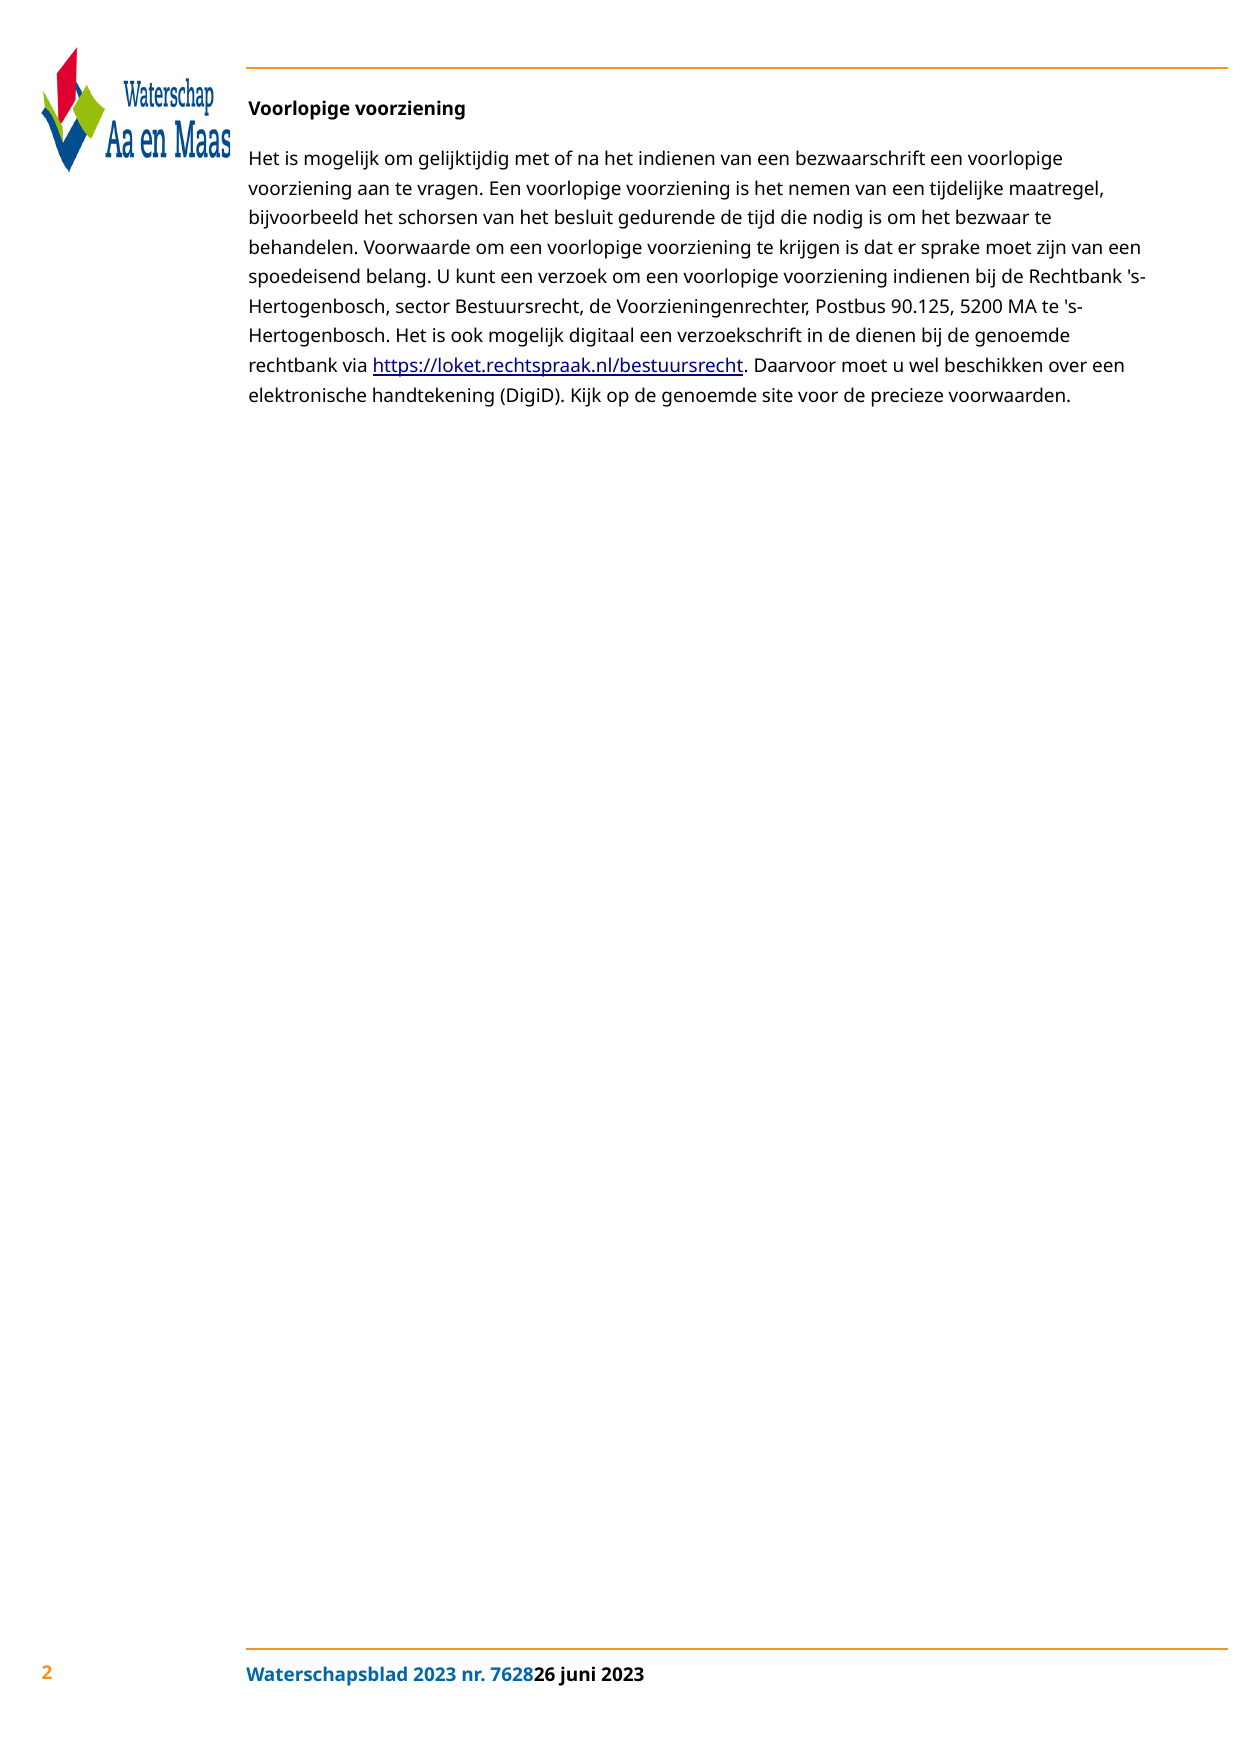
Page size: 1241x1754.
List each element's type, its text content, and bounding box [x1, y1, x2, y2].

picture [41, 47, 231, 172]
text Voorlopige voorziening [248, 95, 1152, 121]
text Het is mogelijk om gelijktijdig met of na het indienen van een bezwaarschrift een voorlopige voorziening aan te vragen. Een voorlopige voorziening is het nemen van een tijdelijke maatregel, bijvoorbeeld het schorsen van het besluit gedurende de tijd die nodig is om het bezwaar te behandelen. Voorwaarde om een voorlopige voorziening te krijgen is dat er sprake moet zijn van een spoedeisend belang. U kunt een verzoek om een voorlopige voorziening indienen bij de Rechtbank 's-Hertogenbosch, sector Bestuursrecht, de Voorzieningenrechter, Postbus 90.125, 5200 MA te 's-Hertogenbosch. Het is ook mogelijk digitaal een verzoekschrift in de dienen bij de genoemde rechtbank via https://loket.rechtspraak.nl/bestuursrecht. Daarvoor moet u wel beschikken over een elektronische handtekening (DigiD). Kijk op de genoemde site voor de precieze voorwaarden. [248, 145, 1152, 408]
